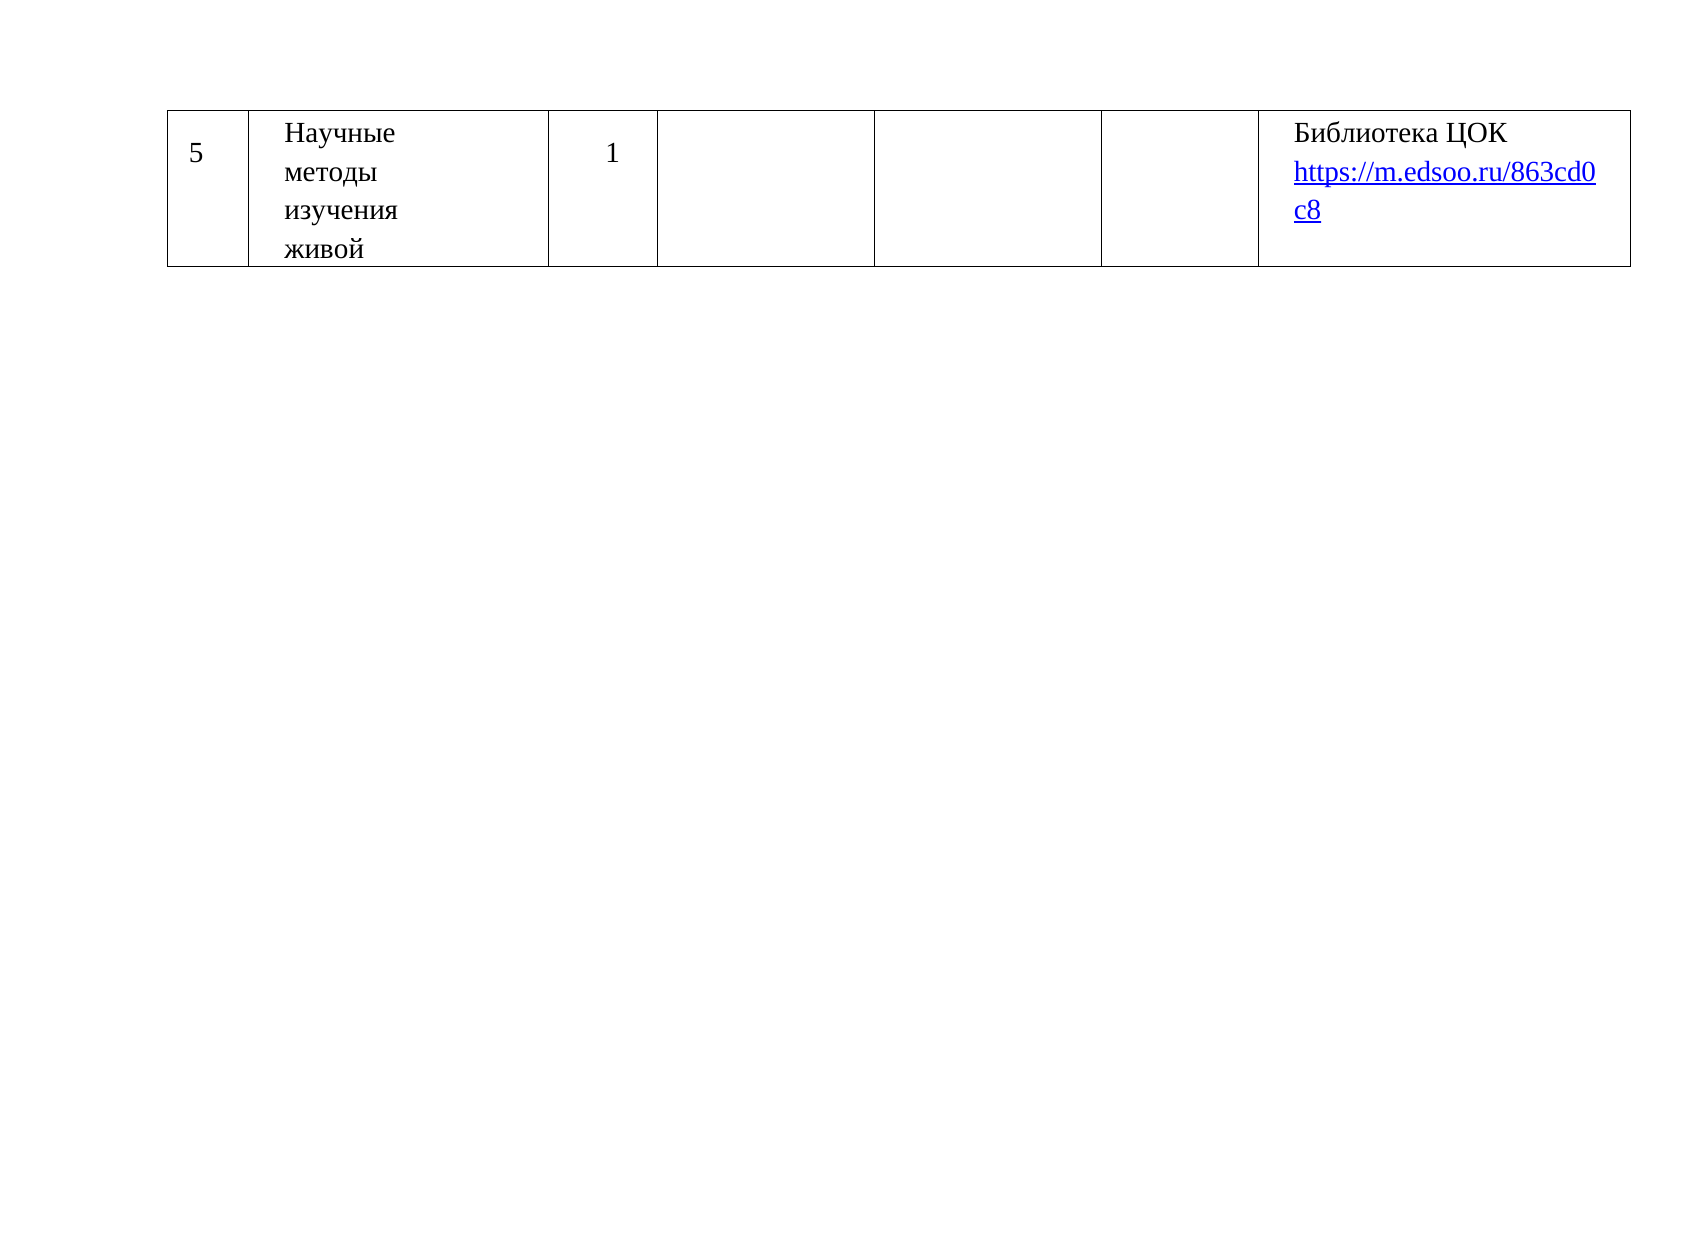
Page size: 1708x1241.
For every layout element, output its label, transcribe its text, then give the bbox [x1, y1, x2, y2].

table_cell [1102, 111, 1258, 266]
table_cell Научные методы изучения живой [249, 111, 548, 266]
table_cell Библиотека ЦОК https://m.edsoo.ru/863cd0c8 [1259, 111, 1630, 266]
table_cell [658, 111, 874, 266]
table_cell [875, 111, 1101, 266]
table_cell 1 [549, 111, 657, 266]
table_cell 5 [168, 111, 248, 266]
